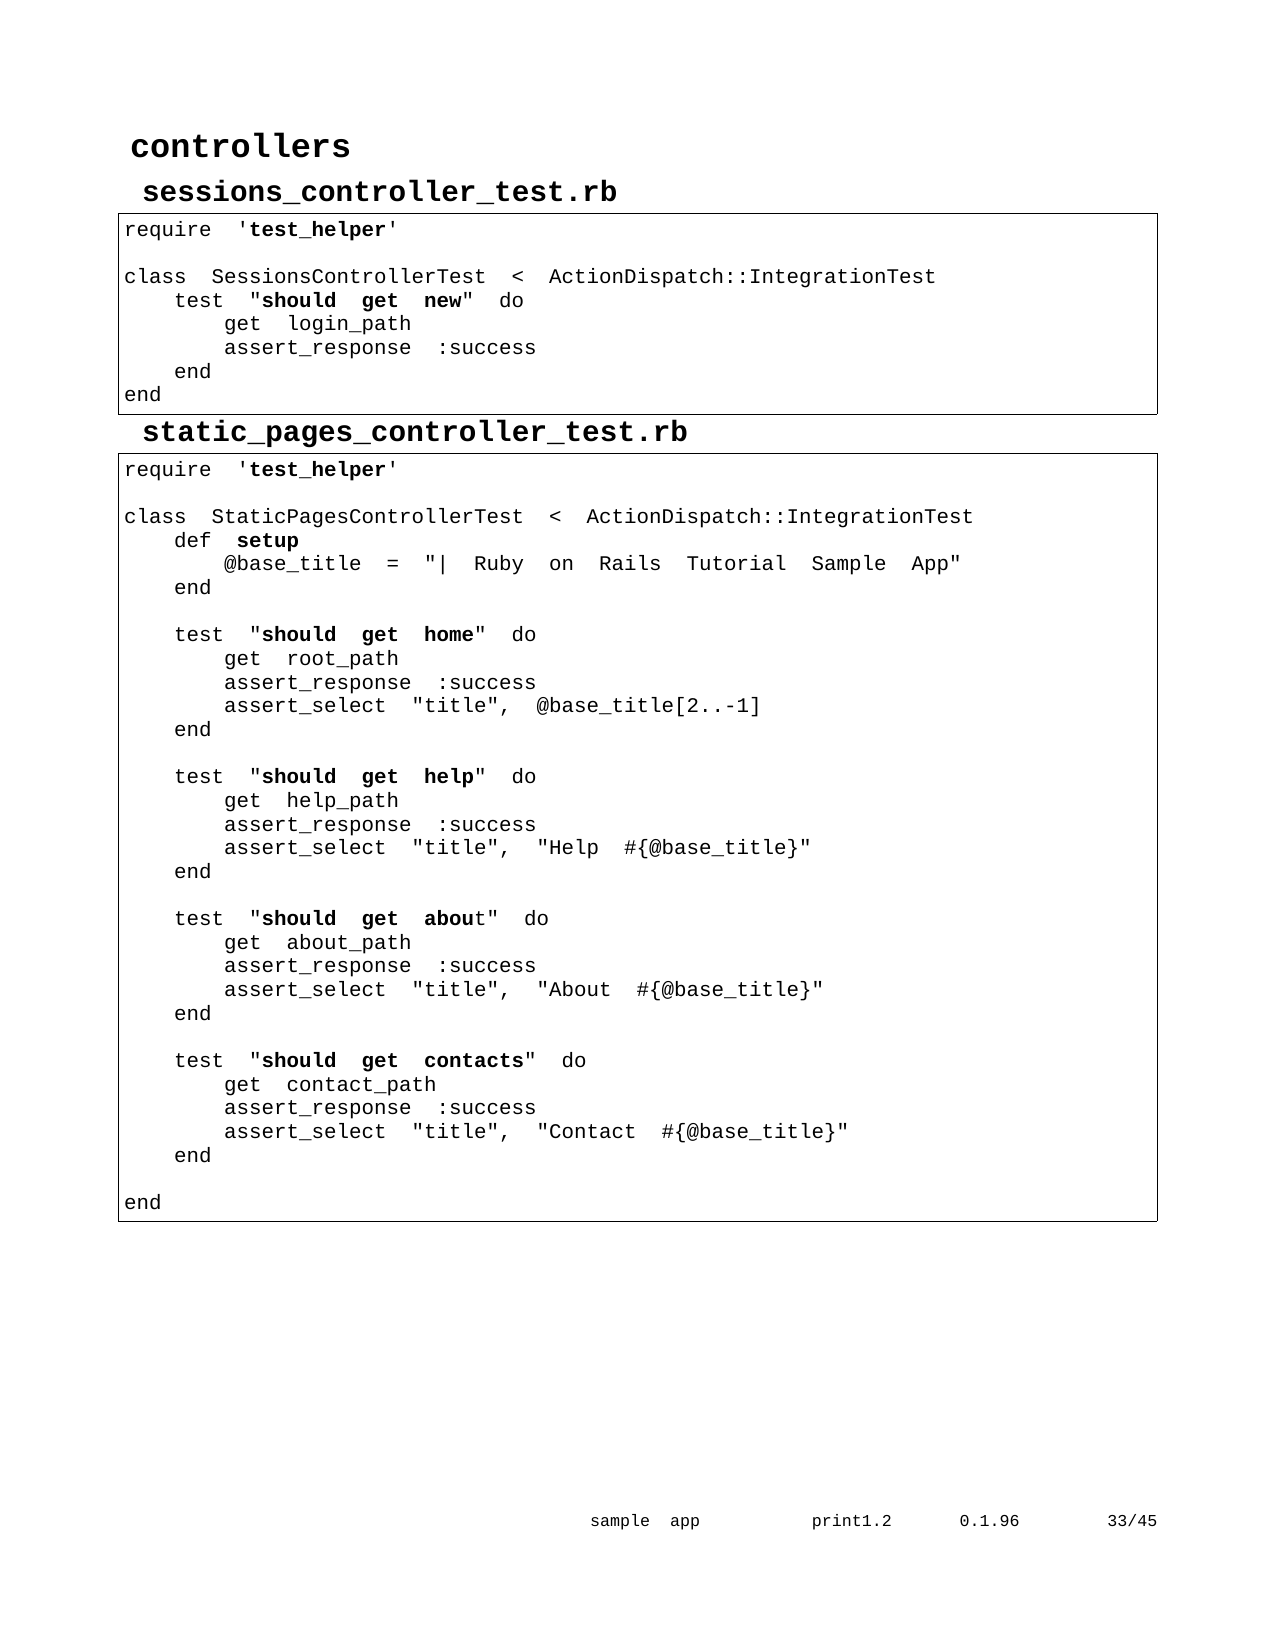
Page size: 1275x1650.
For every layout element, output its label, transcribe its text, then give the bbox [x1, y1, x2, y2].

subtitle static_pages_controller_test.rb [142, 417, 1157, 450]
subtitle sessions_controller_test.rb [142, 177, 1157, 210]
subtitle controllers [130, 130, 1157, 168]
table_header require 'test_helper' class StaticPagesControllerTest < ActionDispatch::IntegrationTest def setup @base_title = "| Ruby on Rails Tutorial Sample App" end test "should get home" do get root_path assert_response :success assert_select "title", @base_title[2..-1] end test "should get help" do get help_path assert_response :success assert_select "title", "Help #{@base_title}" end test "should get about" do get about_path assert_response :success assert_select "title", "About #{@base_title}" end test "should get contacts" do get contact_path assert_response :success assert_select "title", "Contact #{@base_title}" end end [119, 454, 1157, 1221]
table_header require 'test_helper' class SessionsControllerTest < ActionDispatch::IntegrationTest test "should get new" do get login_path assert_response :success end end [119, 214, 1157, 414]
